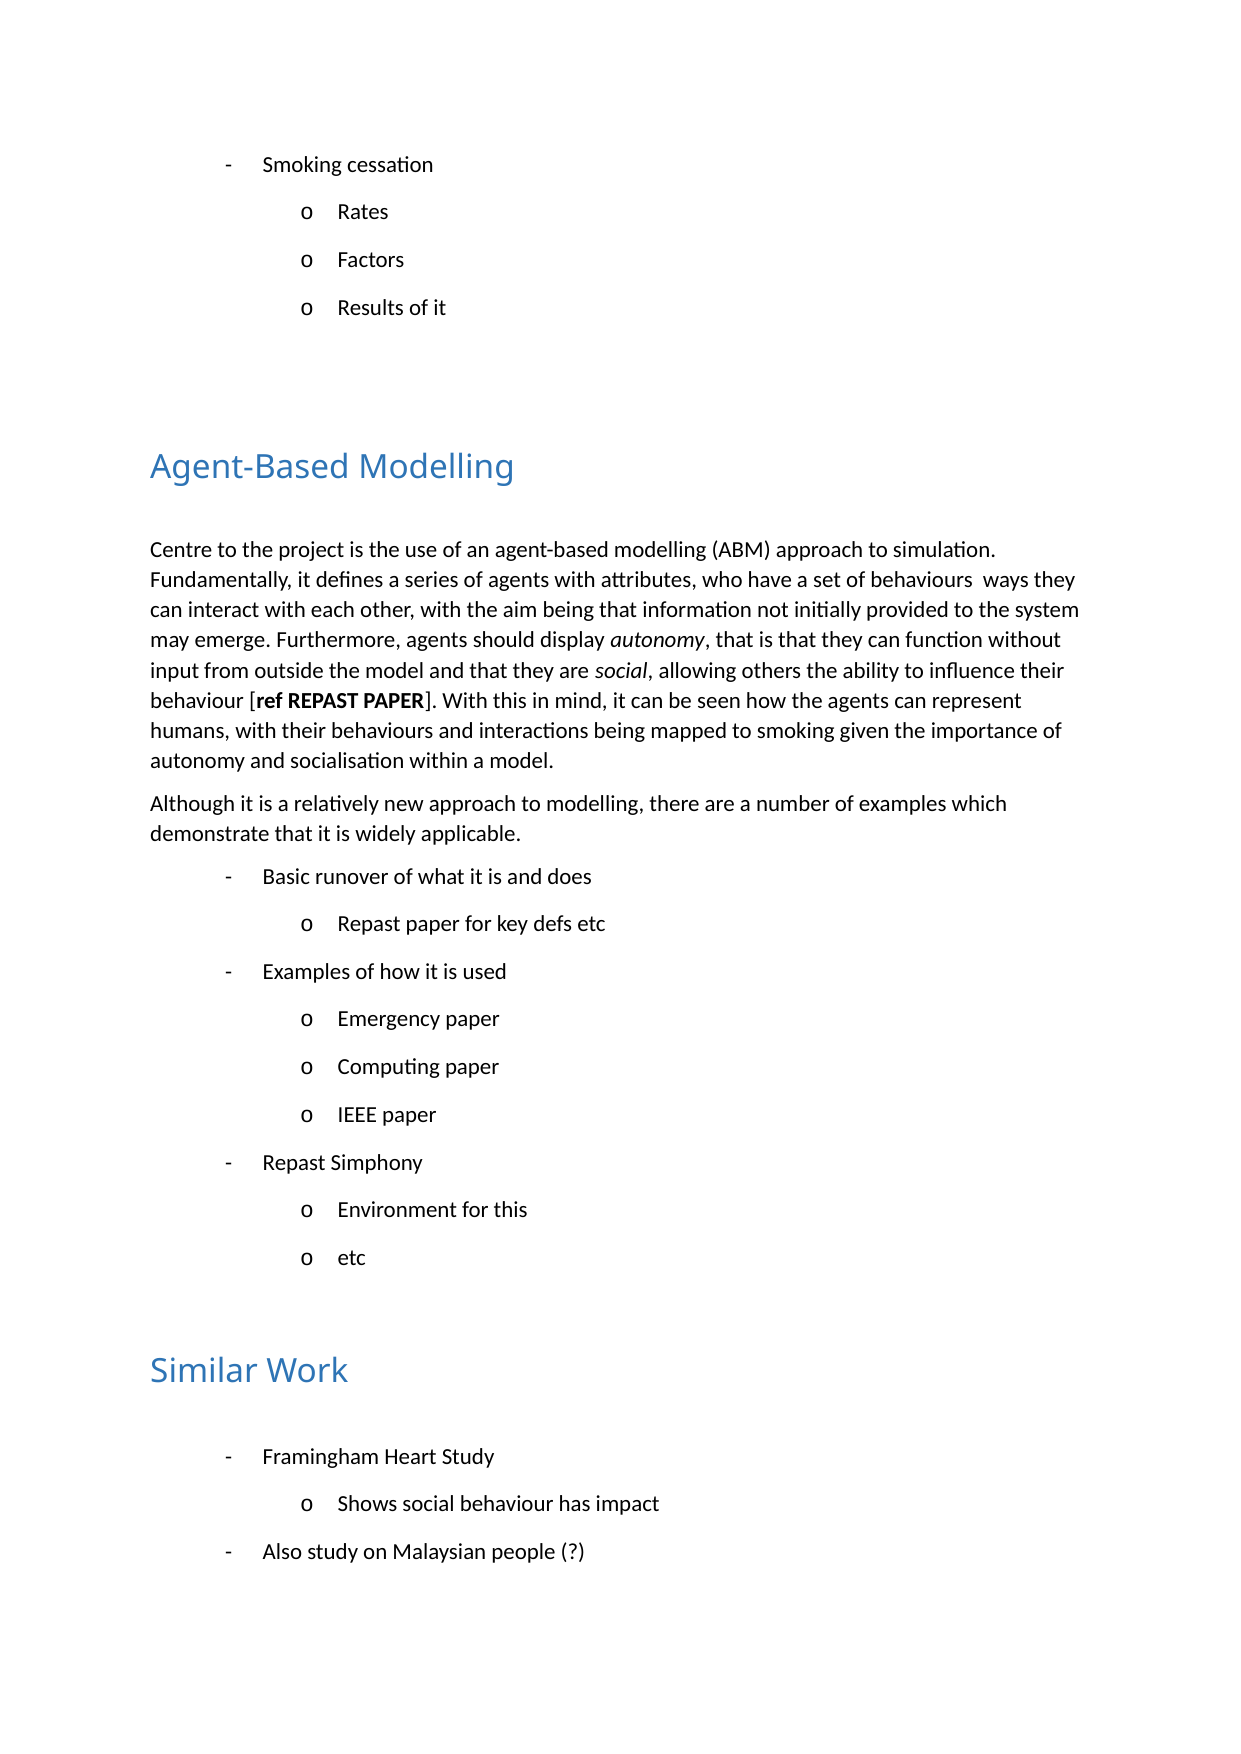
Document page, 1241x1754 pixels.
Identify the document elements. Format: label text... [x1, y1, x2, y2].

list Environment for this [300, 1195, 1090, 1224]
subtitle Agent-Based Modelling [150, 443, 1090, 489]
list Factors [300, 245, 1090, 274]
text Centre to the project is the use of an agent-based modelling (ABM) approach to simulation. Fundamentally, it defines a series of agents with attributes, who have a set of behaviours ways they can interact with each other, with the aim being that information not initially provided to the system may emerge. Furthermore, agents should display autonomy, that is that they can function without input from outside the model and that they are social, allowing others the ability to influence their behaviour [ref REPAST PAPER]. With this in mind, it can be seen how the agents can represent humans, with their behaviours and interactions being mapped to smoking given the importance of autonomy and socialisation within a model. [150, 535, 1090, 774]
text Although it is a relatively new approach to modelling, there are a number of examples which demonstrate that it is widely applicable. [150, 789, 1090, 847]
list Smoking cessation [225, 150, 1090, 178]
list Computing paper [300, 1052, 1090, 1081]
list Shows social behaviour has impact [300, 1489, 1090, 1518]
list etc [300, 1243, 1090, 1272]
list Repast paper for key defs etc [300, 909, 1090, 938]
list Rates [300, 197, 1090, 226]
list Also study on Malaysian people (?) [225, 1537, 1090, 1566]
list Framingham Heart Study [225, 1442, 1090, 1471]
list Emergency paper [300, 1004, 1090, 1033]
list Basic runover of what it is and does [225, 862, 1090, 890]
list IEEE paper [300, 1100, 1090, 1129]
subtitle Similar Work [150, 1347, 1090, 1392]
list Repast Simphony [225, 1148, 1090, 1176]
list Results of it [300, 293, 1090, 322]
list Examples of how it is used [225, 957, 1090, 985]
